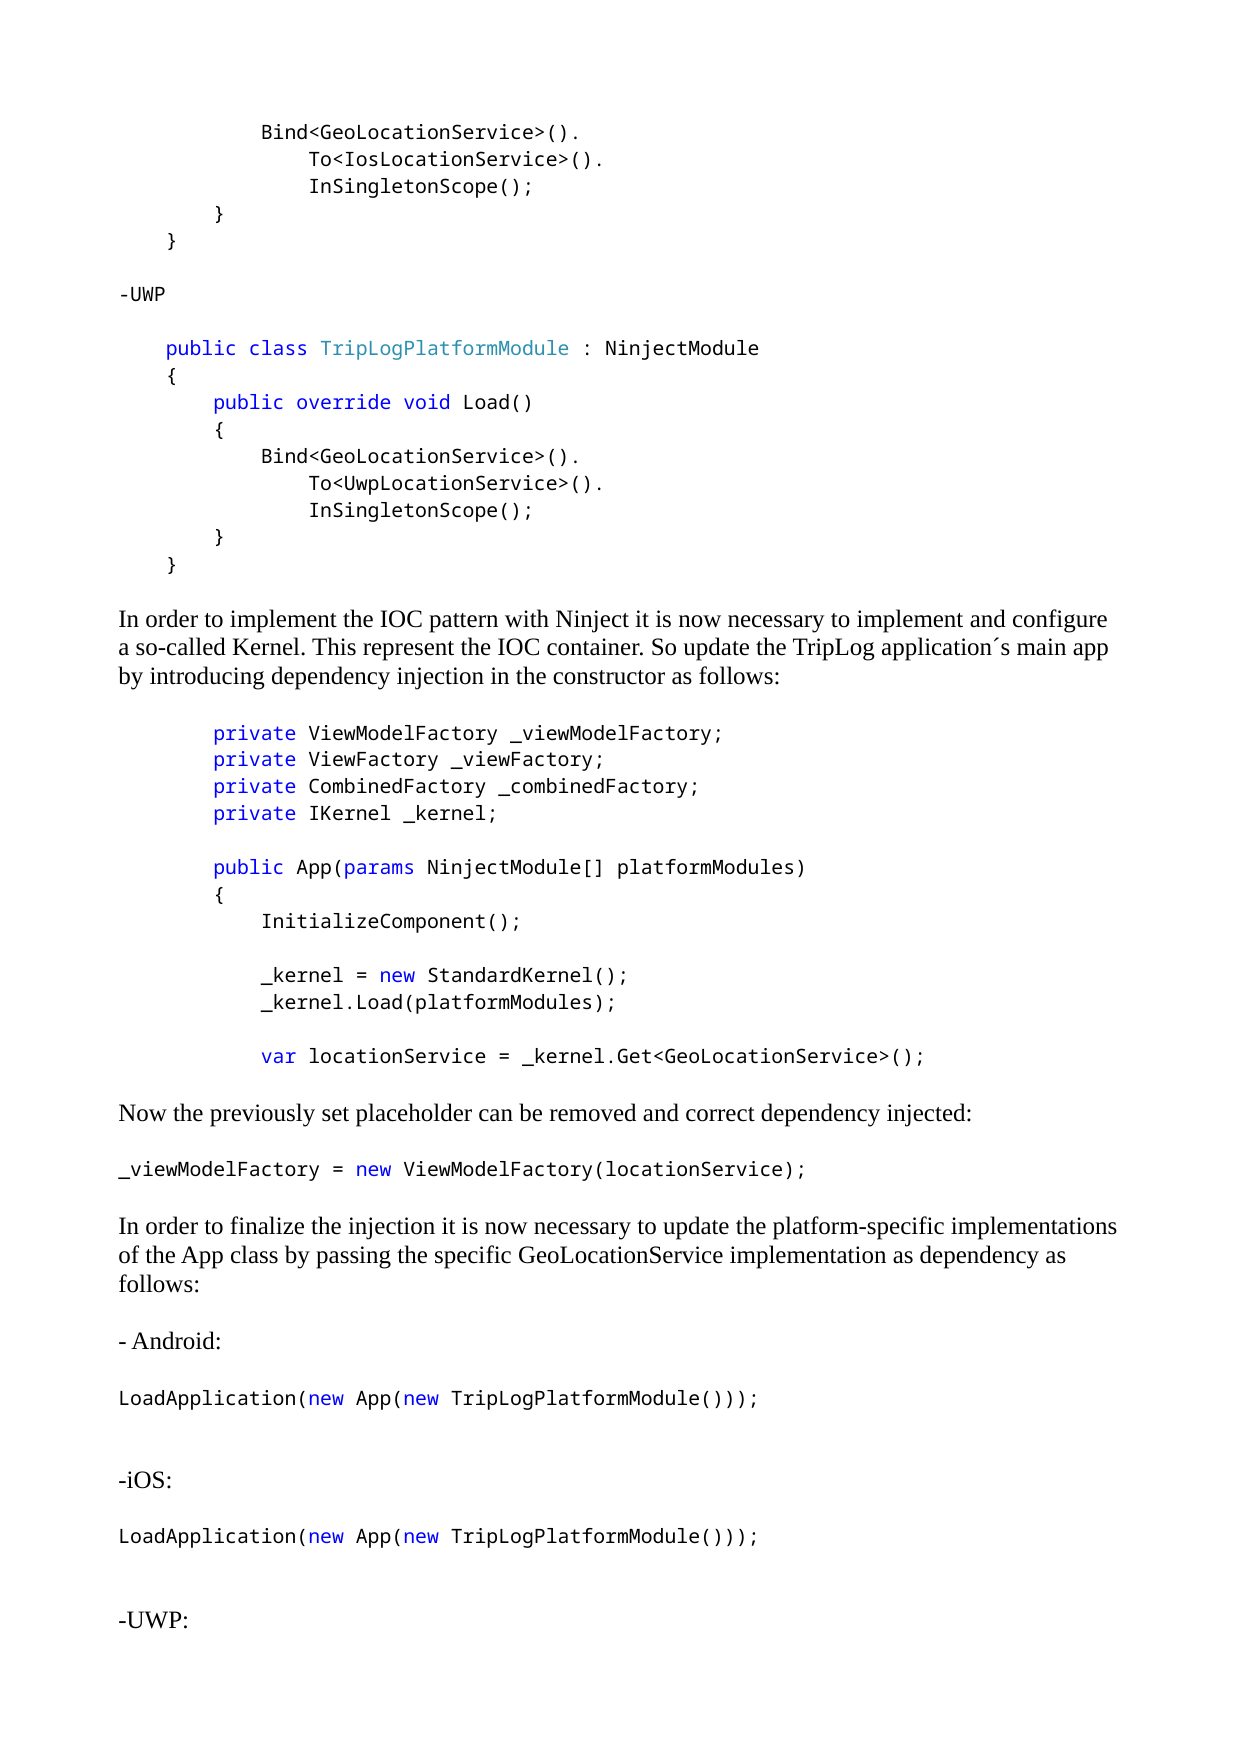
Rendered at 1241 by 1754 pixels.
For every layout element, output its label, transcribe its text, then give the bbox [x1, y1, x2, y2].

text InSingletonScope(); [118, 496, 1122, 523]
text private ViewModelFactory _viewModelFactory; [118, 719, 1122, 746]
text { [118, 361, 1122, 388]
text Bind<GeoLocationService>(). [118, 118, 1122, 145]
text In order to finalize the injection it is now necessary to update the platform-specific implementations of the App class by passing the specific GeoLocationService implementation as dependency as follows: [118, 1211, 1122, 1298]
text _kernel = new StandardKernel(); [118, 962, 1122, 988]
text _kernel.Load(platformModules); [118, 988, 1122, 1016]
text private ViewFactory _viewFactory; [118, 746, 1122, 773]
text LoadApplication(new App(new TripLogPlatformModule())); [118, 1384, 1122, 1411]
text { [118, 415, 1122, 442]
text InitializeComponent(); [118, 908, 1122, 934]
text Now the previously set placeholder can be removed and correct dependency injected: [118, 1098, 1122, 1127]
text public App(params NinjectModule[] platformModules) [118, 854, 1122, 881]
text InSingletonScope(); [118, 172, 1122, 199]
text -iOS: [118, 1465, 1122, 1494]
text - Android: [118, 1326, 1122, 1355]
text } [118, 550, 1122, 577]
text var locationService = _kernel.Get<GeoLocationService>(); [118, 1042, 1122, 1069]
text In order to implement the IOC pattern with Ninject it is now necessary to implement and configure a so-called Kernel. This represent the IOC container. So update the TripLog application´s main app by introducing dependency injection in the constructor as follows: [118, 604, 1122, 690]
text private IKernel _kernel; [118, 800, 1122, 827]
text _viewModelFactory = new ViewModelFactory(locationService); [118, 1156, 1122, 1183]
text -UWP [118, 280, 1122, 307]
text LoadApplication(new App(new TripLogPlatformModule())); [118, 1522, 1122, 1549]
text } [118, 226, 1122, 253]
text To<IosLocationService>(). [118, 145, 1122, 172]
text -UWP: [118, 1605, 1122, 1634]
text Bind<GeoLocationService>(). [118, 442, 1122, 469]
text } [118, 199, 1122, 226]
text private CombinedFactory _combinedFactory; [118, 773, 1122, 800]
text { [118, 881, 1122, 908]
text } [118, 523, 1122, 550]
text To<UwpLocationService>(). [118, 469, 1122, 496]
text public class TripLogPlatformModule : NinjectModule [118, 334, 1122, 361]
text public override void Load() [118, 388, 1122, 415]
